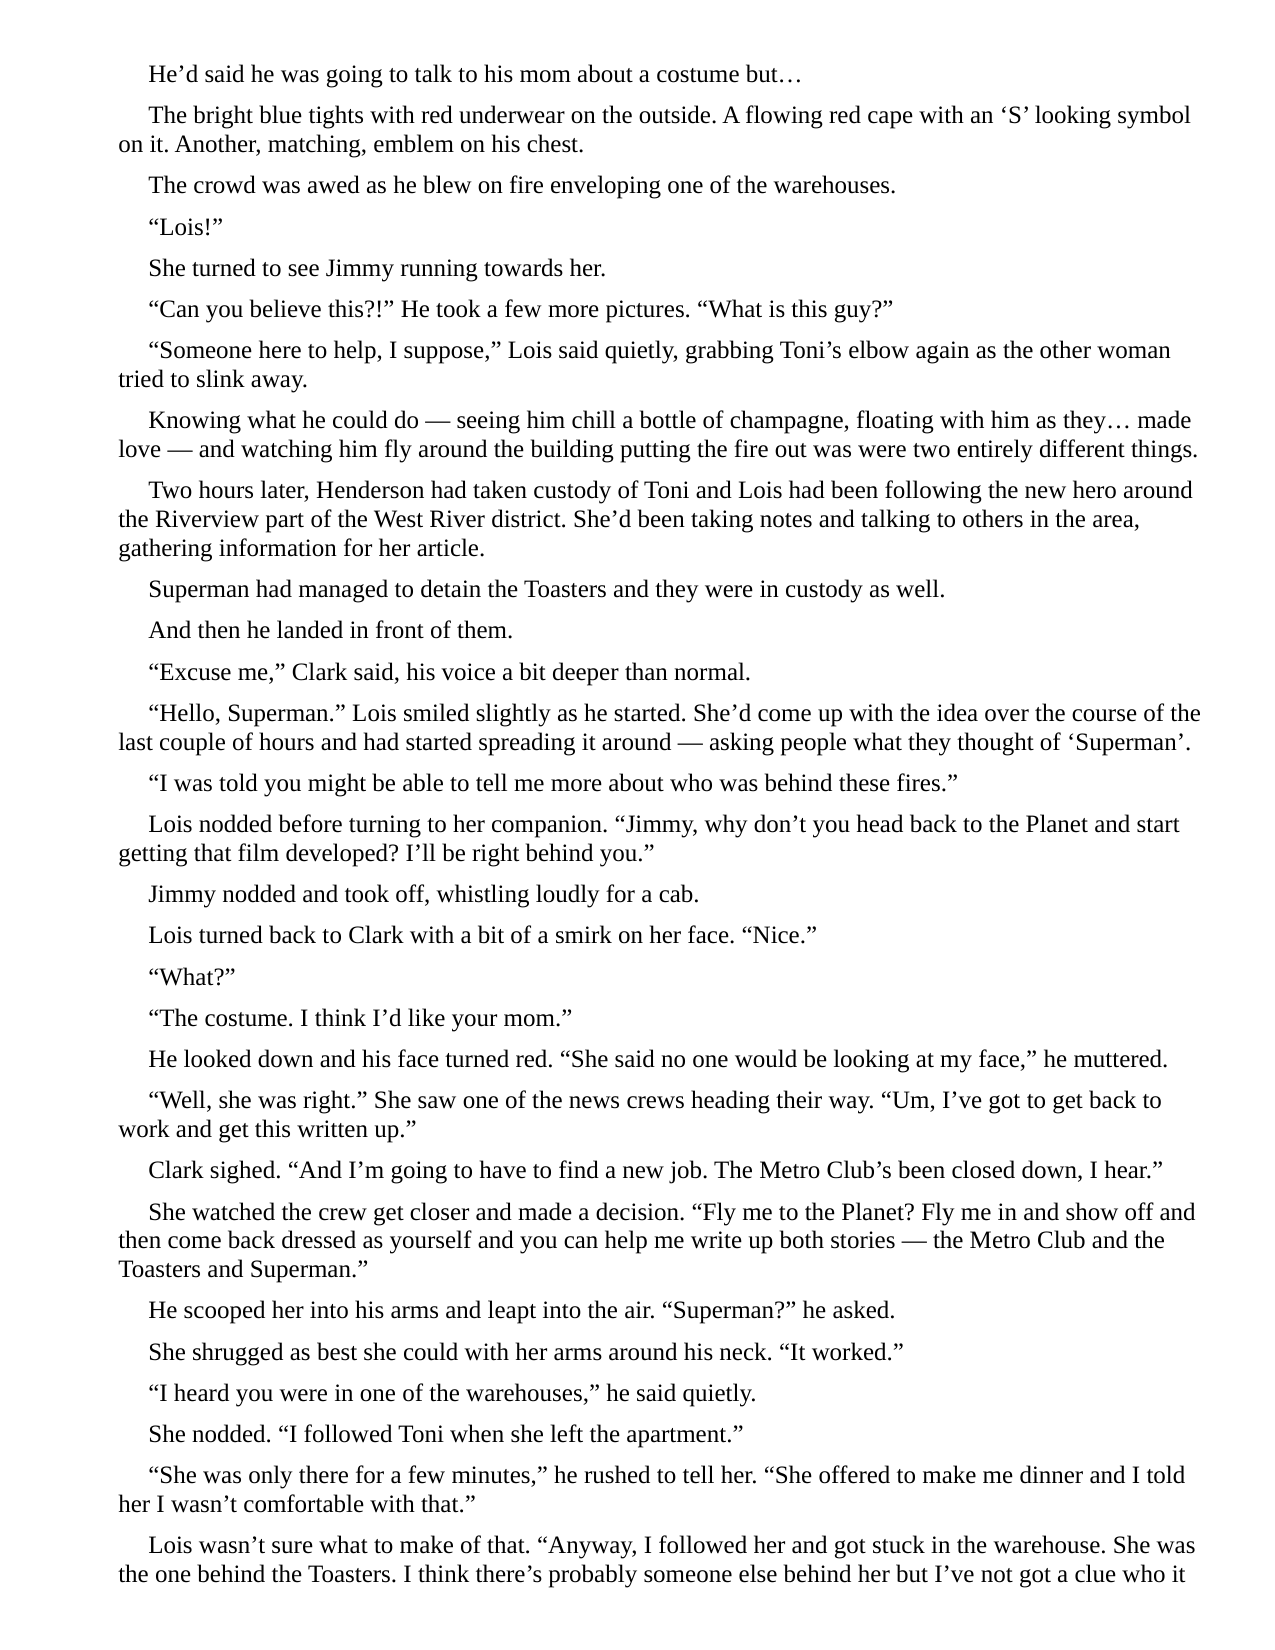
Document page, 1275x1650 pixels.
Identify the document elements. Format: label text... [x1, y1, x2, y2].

text “I heard you were in one of the warehouses,” he said quietly. [118, 1378, 1216, 1407]
text She turned to see Jimmy running towards her. [118, 253, 1216, 282]
text He scooped her into his arms and leapt into the air. “Superman?” he asked. [118, 1295, 1216, 1324]
text He looked down and his face turned red. “She said no one would be looking at my face,” he muttered. [118, 1044, 1216, 1073]
text “Well, she was right.” She saw one of the news crews heading their way. “Um, I’ve got to get back to work and get this written up.” [118, 1085, 1216, 1143]
text Jimmy nodded and took off, whistling loudly for a cab. [118, 879, 1216, 908]
text “I was told you might be able to tell me more about who was behind these fires.” [118, 768, 1216, 797]
text He’d said he was going to talk to his mom about a costume but… [118, 59, 1216, 88]
text She shrugged as best she could with her arms around his neck. “It worked.” [118, 1337, 1216, 1365]
text “The costume. I think I’d like your mom.” [118, 1003, 1216, 1032]
text The crowd was awed as he blew on fire enveloping one of the warehouses. [118, 170, 1216, 199]
text “Hello, Superman.” Lois smiled slightly as he started. She’d come up with the idea over the course of the last couple of hours and had started spreading it around — asking people what they thought of ‘Superman’. [118, 698, 1216, 755]
text “Someone here to help, I suppose,” Lois said quietly, grabbing Toni’s elbow again as the other woman tried to slink away. [118, 335, 1216, 393]
text Clark sighed. “And I’m going to have to find a new job. The Metro Club’s been closed down, I hear.” [118, 1155, 1216, 1184]
text Knowing what he could do — seeing him chill a bottle of champagne, floating with him as they… made love — and watching him fly around the building putting the fire out was were two entirely different things. [118, 405, 1216, 463]
text Two hours later, Henderson had taken custody of Toni and Lois had been following the new hero around the Riverview part of the West River district. She’d been taking notes and talking to others in the area, gathering information for her article. [118, 475, 1216, 562]
text “Lois!” [118, 212, 1216, 240]
text Superman had managed to detain the Toasters and they were in custody as well. [118, 574, 1216, 603]
text “Excuse me,” Clark said, his voice a bit deeper than normal. [118, 657, 1216, 685]
text She nodded. “I followed Toni when she left the apartment.” [118, 1419, 1216, 1448]
text Lois wasn’t sure what to make of that. “Anyway, I followed her and got stuck in the warehouse. She was the one behind the Toasters. I think there’s probably someone else behind her but I’ve not got a clue who it [118, 1530, 1216, 1588]
text “Can you believe this?!” He took a few more pictures. “What is this guy?” [118, 294, 1216, 323]
text “What?” [118, 962, 1216, 990]
text The bright blue tights with red underwear on the outside. A flowing red cape with an ‘S’ looking symbol on it. Another, matching, emblem on his chest. [118, 100, 1216, 158]
text “She was only there for a few minutes,” he rushed to tell her. “She offered to make me dinner and I told her I wasn’t comfortable with that.” [118, 1460, 1216, 1518]
text She watched the crew get closer and made a decision. “Fly me to the Planet? Fly me in and show off and then come back dressed as yourself and you can help me write up both stories — the Metro Club and the Toasters and Superman.” [118, 1197, 1216, 1283]
text Lois turned back to Clark with a bit of a smirk on her face. “Nice.” [118, 920, 1216, 949]
text Lois nodded before turning to her companion. “Jimmy, why don’t you head back to the Planet and start getting that film developed? I’ll be right behind you.” [118, 809, 1216, 867]
text And then he landed in front of them. [118, 615, 1216, 644]
